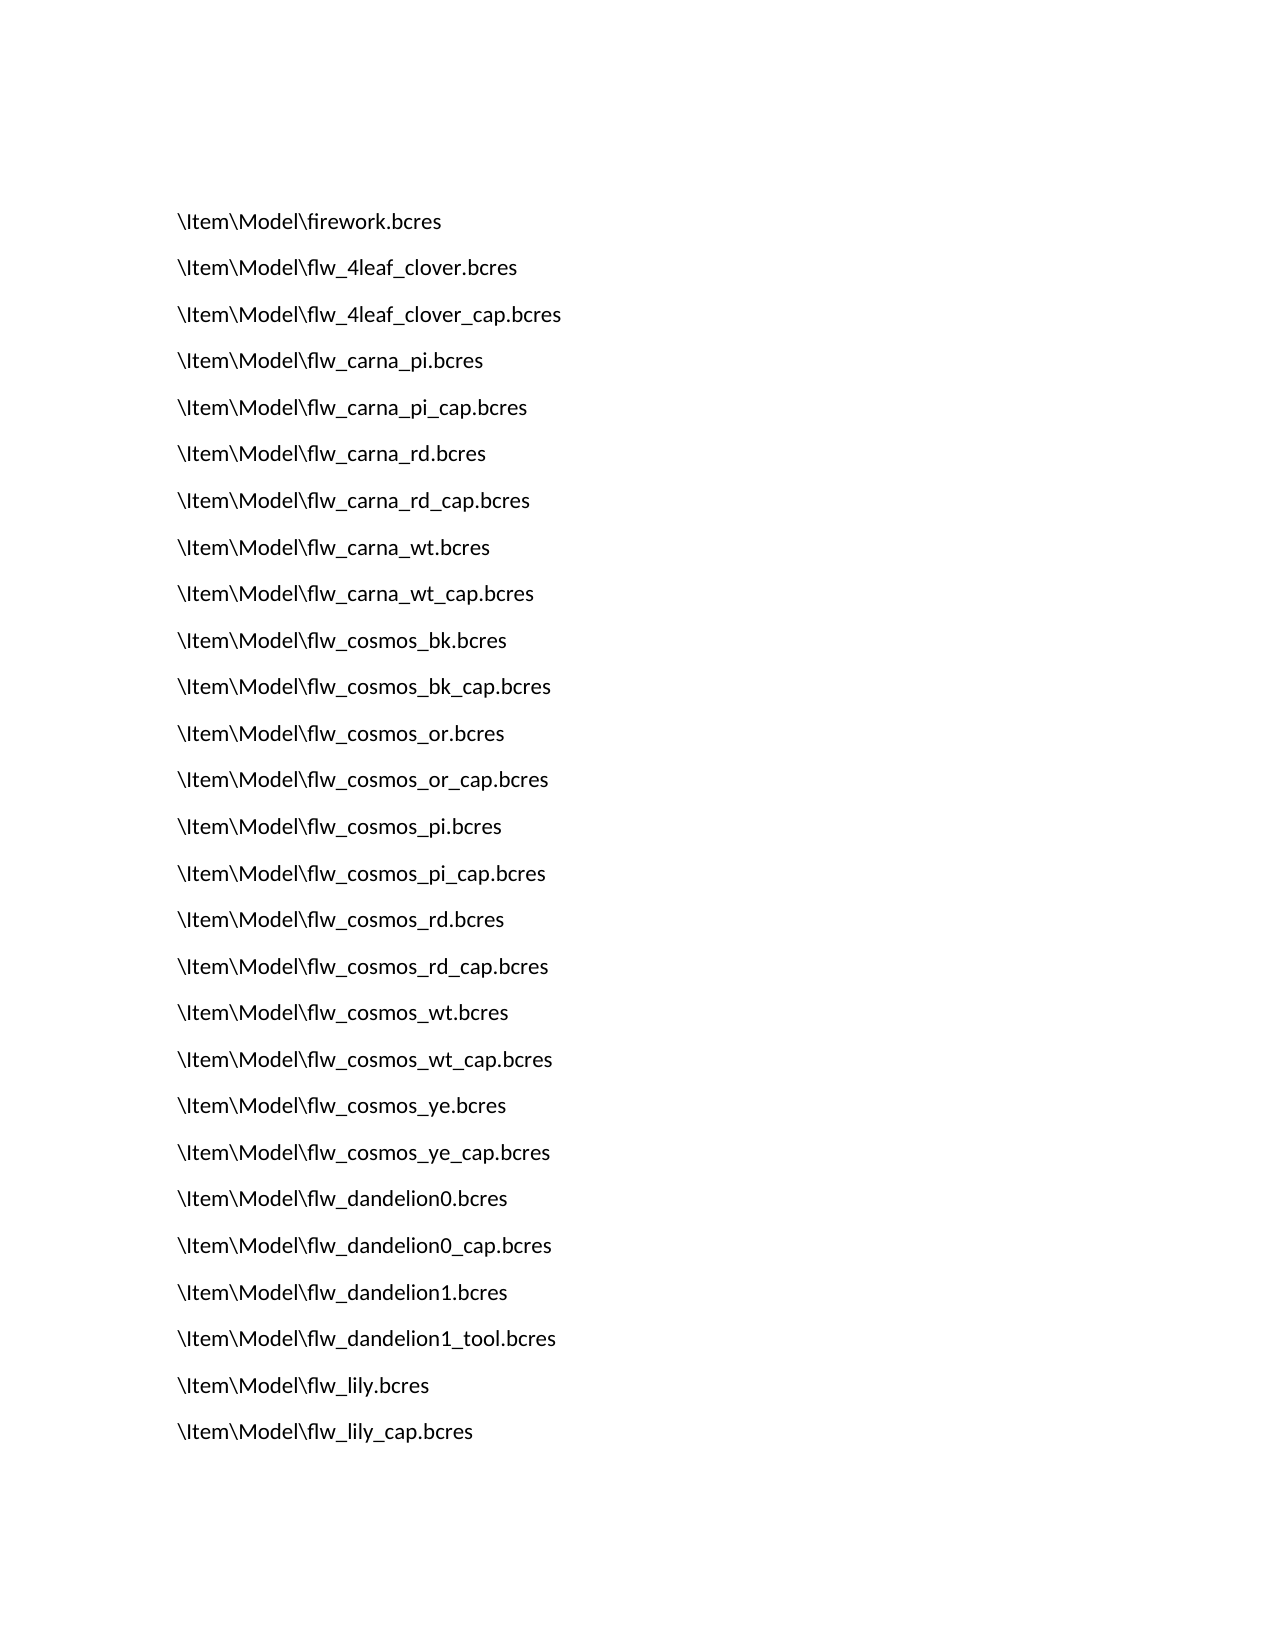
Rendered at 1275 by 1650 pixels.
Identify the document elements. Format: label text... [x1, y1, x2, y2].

text \Item\Model\flw_carna_rd_cap.bcres [177, 486, 1098, 514]
text \Item\Model\flw_cosmos_bk.bcres [177, 626, 1098, 654]
text \Item\Model\flw_lily.bcres [177, 1371, 1098, 1399]
text \Item\Model\flw_dandelion0_cap.bcres [177, 1231, 1098, 1259]
text \Item\Model\flw_dandelion1_tool.bcres [177, 1324, 1098, 1352]
text \Item\Model\firework.bcres [177, 207, 1098, 235]
text \Item\Model\flw_cosmos_ye.bcres [177, 1091, 1098, 1119]
text \Item\Model\flw_cosmos_ye_cap.bcres [177, 1138, 1098, 1166]
text \Item\Model\flw_dandelion0.bcres [177, 1184, 1098, 1213]
text \Item\Model\flw_carna_rd.bcres [177, 439, 1098, 468]
text \Item\Model\flw_cosmos_wt_cap.bcres [177, 1045, 1098, 1073]
text \Item\Model\flw_cosmos_wt.bcres [177, 998, 1098, 1026]
text \Item\Model\flw_cosmos_pi.bcres [177, 812, 1098, 840]
text \Item\Model\flw_cosmos_bk_cap.bcres [177, 672, 1098, 700]
text \Item\Model\flw_cosmos_or.bcres [177, 719, 1098, 747]
text \Item\Model\flw_4leaf_clover.bcres [177, 253, 1098, 281]
text \Item\Model\flw_lily_cap.bcres [177, 1417, 1098, 1445]
text \Item\Model\flw_carna_wt.bcres [177, 533, 1098, 561]
text \Item\Model\flw_cosmos_pi_cap.bcres [177, 859, 1098, 887]
text \Item\Model\flw_4leaf_clover_cap.bcres [177, 300, 1098, 328]
text \Item\Model\flw_dandelion1.bcres [177, 1278, 1098, 1306]
text \Item\Model\flw_carna_pi_cap.bcres [177, 393, 1098, 421]
text \Item\Model\flw_cosmos_rd_cap.bcres [177, 952, 1098, 980]
text \Item\Model\flw_cosmos_or_cap.bcres [177, 766, 1098, 793]
text \Item\Model\flw_cosmos_rd.bcres [177, 905, 1098, 933]
text \Item\Model\flw_carna_pi.bcres [177, 346, 1098, 374]
text \Item\Model\flw_carna_wt_cap.bcres [177, 579, 1098, 607]
